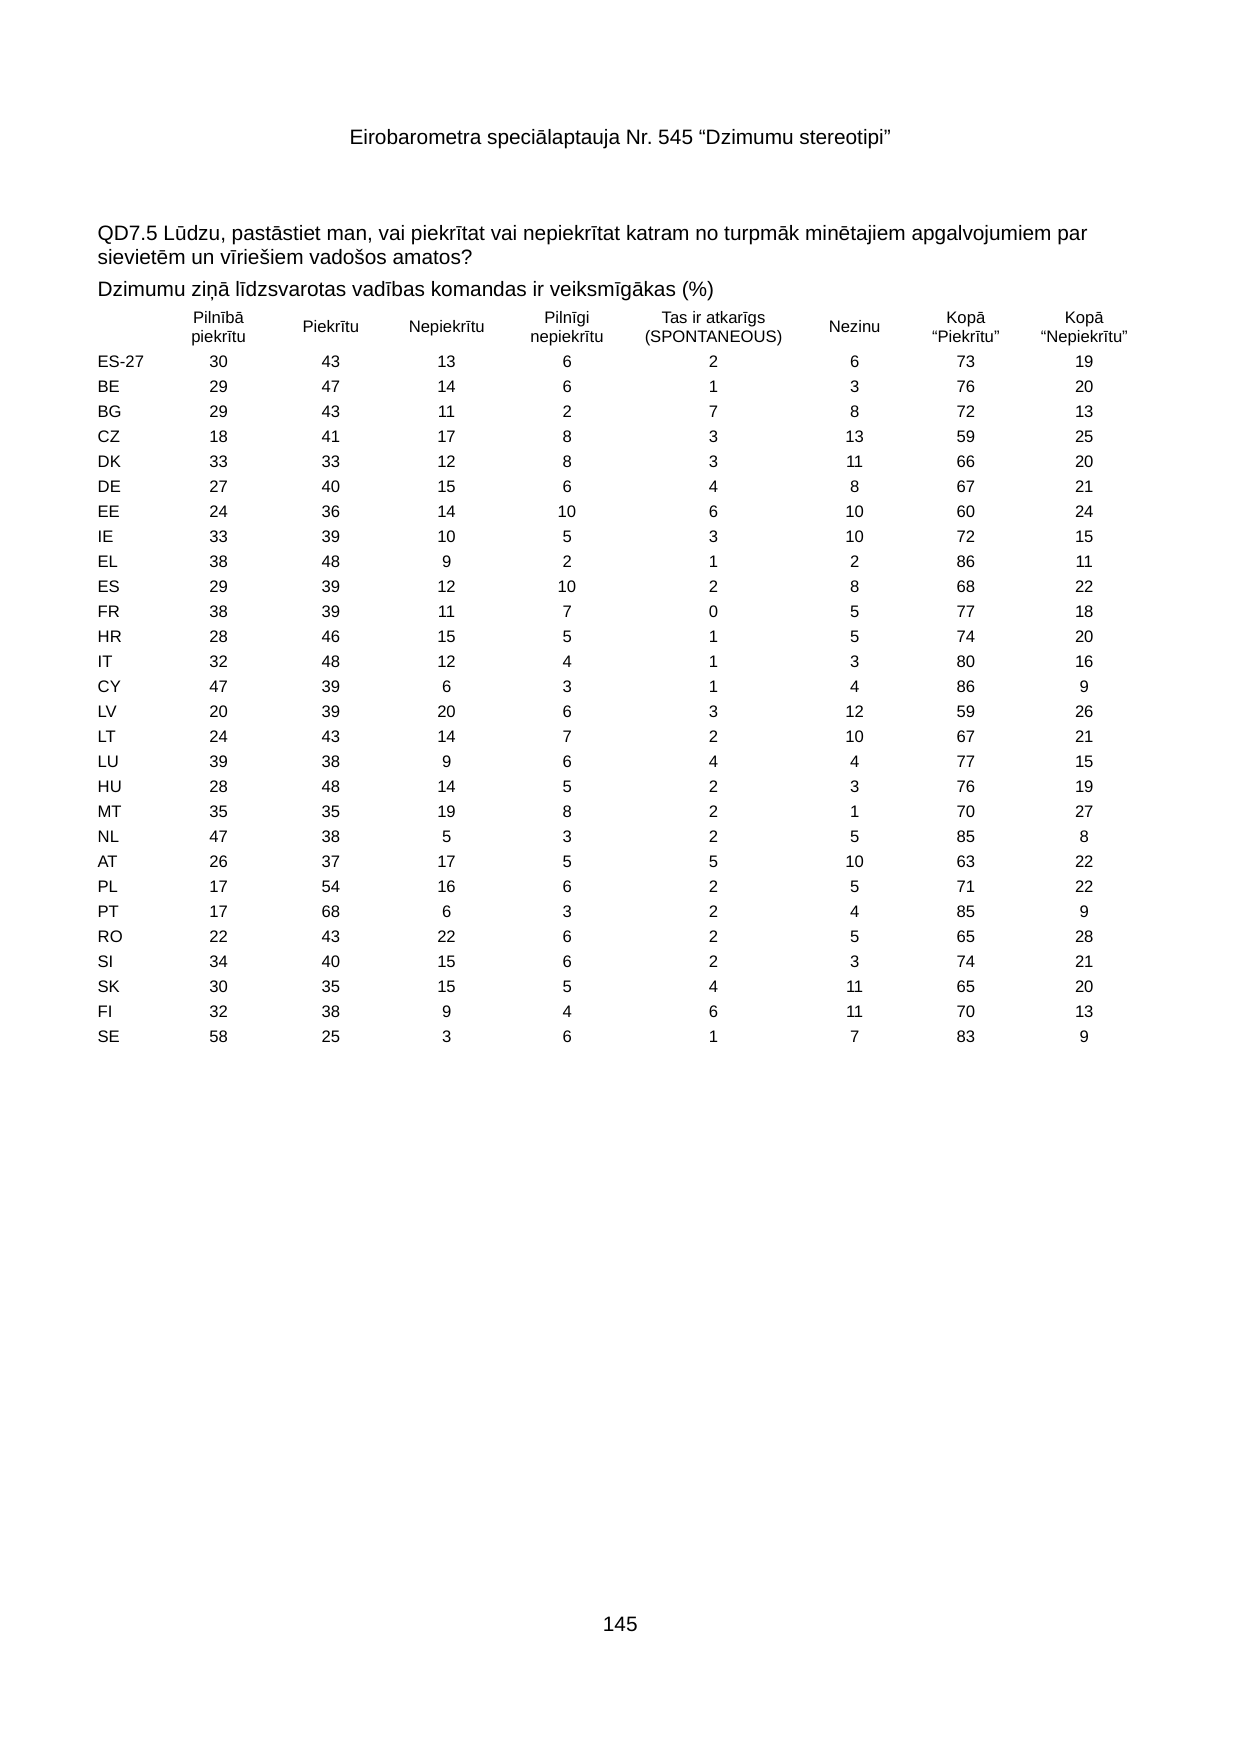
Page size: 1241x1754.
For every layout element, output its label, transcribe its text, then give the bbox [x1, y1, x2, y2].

table_cell Nezinu [800, 305, 909, 349]
table_cell 60 [909, 499, 1022, 524]
table_cell Nepiekrītu [386, 305, 507, 349]
table_cell 12 [386, 649, 507, 674]
table_cell 1 [627, 624, 800, 649]
table_cell PT [95, 899, 162, 924]
table_cell 8 [507, 799, 627, 824]
table_cell 5 [800, 924, 909, 949]
table_cell 13 [1022, 399, 1146, 424]
table_cell 22 [1022, 874, 1146, 899]
table_cell 48 [275, 649, 386, 674]
table_cell 25 [1022, 424, 1146, 449]
table_cell 43 [275, 399, 386, 424]
table_cell 4 [627, 474, 800, 499]
table_cell 7 [800, 1024, 909, 1049]
table_cell 38 [275, 999, 386, 1024]
table_cell 32 [162, 999, 275, 1024]
table_cell 86 [909, 549, 1022, 574]
table_cell 8 [507, 424, 627, 449]
table_cell 9 [1022, 1024, 1146, 1049]
table_cell 48 [275, 549, 386, 574]
table_cell LT [95, 724, 162, 749]
table_cell 14 [386, 774, 507, 799]
table_cell 2 [627, 774, 800, 799]
table_cell 3 [507, 824, 627, 849]
table_cell 17 [386, 849, 507, 874]
table_cell 5 [800, 624, 909, 649]
table_cell 74 [909, 624, 1022, 649]
table_cell 58 [162, 1024, 275, 1049]
table_cell 17 [162, 874, 275, 899]
table_cell 14 [386, 724, 507, 749]
table_cell 11 [800, 449, 909, 474]
table_cell 39 [275, 674, 386, 699]
table_cell LU [95, 749, 162, 774]
table_cell 68 [275, 899, 386, 924]
table_cell 5 [507, 774, 627, 799]
table_cell 20 [386, 699, 507, 724]
table_cell 73 [909, 349, 1022, 374]
table_cell 26 [1022, 699, 1146, 724]
table_cell 3 [627, 524, 800, 549]
table_cell 36 [275, 499, 386, 524]
table_cell 12 [386, 574, 507, 599]
table_cell 7 [507, 724, 627, 749]
table_cell 33 [275, 449, 386, 474]
table_cell 6 [507, 349, 627, 374]
table_cell 47 [162, 674, 275, 699]
table_cell 15 [386, 624, 507, 649]
table_cell 8 [800, 574, 909, 599]
table_cell 40 [275, 949, 386, 974]
table_cell Kopā “Piekrītu” [909, 305, 1022, 349]
table_cell 28 [162, 624, 275, 649]
table_cell 1 [627, 649, 800, 674]
table_cell 20 [1022, 374, 1146, 399]
table_cell Tas ir atkarīgs (SPONTANEOUS) [627, 305, 800, 349]
table_cell 3 [800, 374, 909, 399]
table_cell 11 [386, 399, 507, 424]
table_cell EL [95, 549, 162, 574]
table_cell DK [95, 449, 162, 474]
table_cell 59 [909, 699, 1022, 724]
table_cell 24 [1022, 499, 1146, 524]
table_cell HU [95, 774, 162, 799]
table_cell 14 [386, 374, 507, 399]
table_cell 5 [507, 974, 627, 999]
table_cell 39 [275, 699, 386, 724]
table_cell FR [95, 599, 162, 624]
table_cell 1 [627, 674, 800, 699]
table_cell 6 [386, 899, 507, 924]
table_cell 10 [800, 724, 909, 749]
table_cell 72 [909, 524, 1022, 549]
table_cell 4 [800, 899, 909, 924]
table_cell 15 [386, 474, 507, 499]
table_cell 9 [1022, 674, 1146, 699]
table_cell 76 [909, 374, 1022, 399]
table_cell 8 [1022, 824, 1146, 849]
table_cell 35 [275, 974, 386, 999]
table_cell 63 [909, 849, 1022, 874]
table_cell 39 [162, 749, 275, 774]
table_cell Piekrītu [275, 305, 386, 349]
table_cell 47 [162, 824, 275, 849]
table_cell 15 [386, 974, 507, 999]
table_cell 2 [627, 724, 800, 749]
table_cell 38 [275, 824, 386, 849]
table_cell 7 [627, 399, 800, 424]
table_cell 40 [275, 474, 386, 499]
table_cell CZ [95, 424, 162, 449]
table_cell 48 [275, 774, 386, 799]
table_cell SI [95, 949, 162, 974]
table_cell 19 [1022, 349, 1146, 374]
table_cell 38 [162, 599, 275, 624]
table_cell EE [95, 499, 162, 524]
table_cell 6 [507, 374, 627, 399]
table_cell 6 [627, 999, 800, 1024]
table_cell 21 [1022, 724, 1146, 749]
table_cell 22 [386, 924, 507, 949]
table_cell 15 [1022, 524, 1146, 549]
table_cell 3 [800, 949, 909, 974]
table_cell 30 [162, 349, 275, 374]
table_cell 6 [627, 499, 800, 524]
table_cell 83 [909, 1024, 1022, 1049]
table_cell 10 [386, 524, 507, 549]
table_cell 5 [507, 524, 627, 549]
table_cell 9 [386, 999, 507, 1024]
table_cell 3 [386, 1024, 507, 1049]
table_cell 20 [1022, 624, 1146, 649]
table_cell CY [95, 674, 162, 699]
table_cell 20 [162, 699, 275, 724]
table_cell 6 [507, 699, 627, 724]
table_cell 5 [800, 599, 909, 624]
table_cell 22 [1022, 849, 1146, 874]
table_cell 4 [627, 974, 800, 999]
table_cell 14 [386, 499, 507, 524]
table_cell 39 [275, 574, 386, 599]
table_cell 7 [507, 599, 627, 624]
table_cell 2 [627, 349, 800, 374]
table_cell 39 [275, 599, 386, 624]
table_cell 10 [800, 849, 909, 874]
table_cell 33 [162, 524, 275, 549]
table_cell 2 [627, 899, 800, 924]
table_cell PL [95, 874, 162, 899]
table_cell 19 [1022, 774, 1146, 799]
table_cell 9 [386, 549, 507, 574]
table_cell 9 [1022, 899, 1146, 924]
table_cell 43 [275, 349, 386, 374]
table_cell Dzimumu ziņā līdzsvarotas vadības komandas ir veiksmīgākas (%) [95, 273, 1146, 305]
table_cell 4 [800, 749, 909, 774]
table_cell 29 [162, 374, 275, 399]
table_cell 39 [275, 524, 386, 549]
table_cell 80 [909, 649, 1022, 674]
table_cell 16 [386, 874, 507, 899]
table_cell 1 [627, 549, 800, 574]
table_cell 24 [162, 499, 275, 524]
table_cell 6 [800, 349, 909, 374]
table_cell BG [95, 399, 162, 424]
table_cell 68 [909, 574, 1022, 599]
table_cell 1 [800, 799, 909, 824]
table_cell 6 [507, 474, 627, 499]
table_cell SE [95, 1024, 162, 1049]
table_cell 29 [162, 574, 275, 599]
table_cell 47 [275, 374, 386, 399]
table_cell 6 [507, 924, 627, 949]
table_cell 5 [507, 849, 627, 874]
table_cell 71 [909, 874, 1022, 899]
table_cell 18 [162, 424, 275, 449]
table_cell 54 [275, 874, 386, 899]
table_cell NL [95, 824, 162, 849]
table_cell 3 [507, 899, 627, 924]
table_cell 38 [162, 549, 275, 574]
table_cell BE [95, 374, 162, 399]
table_cell 35 [162, 799, 275, 824]
table_cell 11 [386, 599, 507, 624]
table_cell ES [95, 574, 162, 599]
table_cell 22 [1022, 574, 1146, 599]
table_cell 6 [507, 874, 627, 899]
table_cell IE [95, 524, 162, 549]
table_cell 4 [800, 674, 909, 699]
table_cell 6 [507, 949, 627, 974]
table_cell 70 [909, 799, 1022, 824]
table_cell 6 [507, 749, 627, 774]
table_cell 2 [627, 799, 800, 824]
table_cell 2 [627, 824, 800, 849]
table_cell 8 [507, 449, 627, 474]
table_cell 32 [162, 649, 275, 674]
table_cell 17 [386, 424, 507, 449]
table_cell 6 [507, 1024, 627, 1049]
table_cell 18 [1022, 599, 1146, 624]
table_cell 3 [627, 699, 800, 724]
table_cell 4 [507, 999, 627, 1024]
table_cell 59 [909, 424, 1022, 449]
table_cell 10 [507, 574, 627, 599]
table_cell 13 [386, 349, 507, 374]
table_cell 65 [909, 974, 1022, 999]
table_cell MT [95, 799, 162, 824]
table_cell 13 [800, 424, 909, 449]
table_cell 34 [162, 949, 275, 974]
table_cell RO [95, 924, 162, 949]
table_cell 1 [627, 1024, 800, 1049]
table_cell 11 [1022, 549, 1146, 574]
table_cell 4 [507, 649, 627, 674]
table_cell 28 [162, 774, 275, 799]
table_cell FI [95, 999, 162, 1024]
table_cell 66 [909, 449, 1022, 474]
table_cell 2 [627, 574, 800, 599]
table_cell AT [95, 849, 162, 874]
table_cell 46 [275, 624, 386, 649]
table_cell 10 [507, 499, 627, 524]
table_cell 2 [627, 874, 800, 899]
table_cell 5 [507, 624, 627, 649]
table_cell 77 [909, 599, 1022, 624]
table_cell 12 [800, 699, 909, 724]
table_header QD7.5 Lūdzu, pastāstiet man, vai piekrītat vai nepiekrītat katram no turpmāk minētajiem apgalvojumiem par sievietēm un vīriešiem vadošos amatos? [95, 217, 1146, 272]
table_cell 85 [909, 899, 1022, 924]
table_cell 0 [627, 599, 800, 624]
table_cell [95, 305, 162, 349]
table_cell 5 [800, 824, 909, 849]
table_cell 76 [909, 774, 1022, 799]
table_cell Pilnīgi nepiekrītu [507, 305, 627, 349]
table_cell 3 [627, 449, 800, 474]
table_cell 21 [1022, 474, 1146, 499]
table_cell 3 [507, 674, 627, 699]
table_cell 6 [386, 674, 507, 699]
table_cell Kopā “Nepiekrītu” [1022, 305, 1146, 349]
table_cell Pilnībā piekrītu [162, 305, 275, 349]
table_cell 85 [909, 824, 1022, 849]
table_cell 43 [275, 924, 386, 949]
table_cell 37 [275, 849, 386, 874]
table_cell ES-27 [95, 349, 162, 374]
table_cell 5 [386, 824, 507, 849]
table_cell 16 [1022, 649, 1146, 674]
table_cell 3 [627, 424, 800, 449]
table_cell 67 [909, 724, 1022, 749]
table_cell 33 [162, 449, 275, 474]
table_cell 11 [800, 974, 909, 999]
table_cell 25 [275, 1024, 386, 1049]
table_cell 11 [800, 999, 909, 1024]
table_cell 9 [386, 749, 507, 774]
table_cell 20 [1022, 974, 1146, 999]
table_cell 27 [1022, 799, 1146, 824]
table_cell 2 [627, 949, 800, 974]
table_cell 20 [1022, 449, 1146, 474]
table_cell 10 [800, 499, 909, 524]
table_cell 4 [627, 749, 800, 774]
table_cell 38 [275, 749, 386, 774]
table_cell 15 [1022, 749, 1146, 774]
table_cell 41 [275, 424, 386, 449]
table_cell 10 [800, 524, 909, 549]
table_cell 22 [162, 924, 275, 949]
table_cell SK [95, 974, 162, 999]
table_cell 74 [909, 949, 1022, 974]
table_cell IT [95, 649, 162, 674]
table_cell 27 [162, 474, 275, 499]
table_cell 2 [507, 549, 627, 574]
table_cell 3 [800, 649, 909, 674]
table_cell 65 [909, 924, 1022, 949]
table_cell 2 [507, 399, 627, 424]
table_cell 17 [162, 899, 275, 924]
table_cell 2 [800, 549, 909, 574]
table_cell 24 [162, 724, 275, 749]
table_cell 3 [800, 774, 909, 799]
table_cell 8 [800, 399, 909, 424]
table_cell LV [95, 699, 162, 724]
table_cell 43 [275, 724, 386, 749]
table_cell 15 [386, 949, 507, 974]
table_cell 12 [386, 449, 507, 474]
table_cell 2 [627, 924, 800, 949]
table_cell 29 [162, 399, 275, 424]
table_cell 5 [800, 874, 909, 899]
table_cell 70 [909, 999, 1022, 1024]
table_cell 67 [909, 474, 1022, 499]
table_cell 26 [162, 849, 275, 874]
table_cell 77 [909, 749, 1022, 774]
table_cell 72 [909, 399, 1022, 424]
table_cell 1 [627, 374, 800, 399]
table_cell 28 [1022, 924, 1146, 949]
table_cell 30 [162, 974, 275, 999]
table_cell 86 [909, 674, 1022, 699]
table_cell 5 [627, 849, 800, 874]
table_cell 21 [1022, 949, 1146, 974]
table_cell HR [95, 624, 162, 649]
table_cell 35 [275, 799, 386, 824]
table_cell 19 [386, 799, 507, 824]
table_cell 8 [800, 474, 909, 499]
table_cell 13 [1022, 999, 1146, 1024]
table_cell DE [95, 474, 162, 499]
